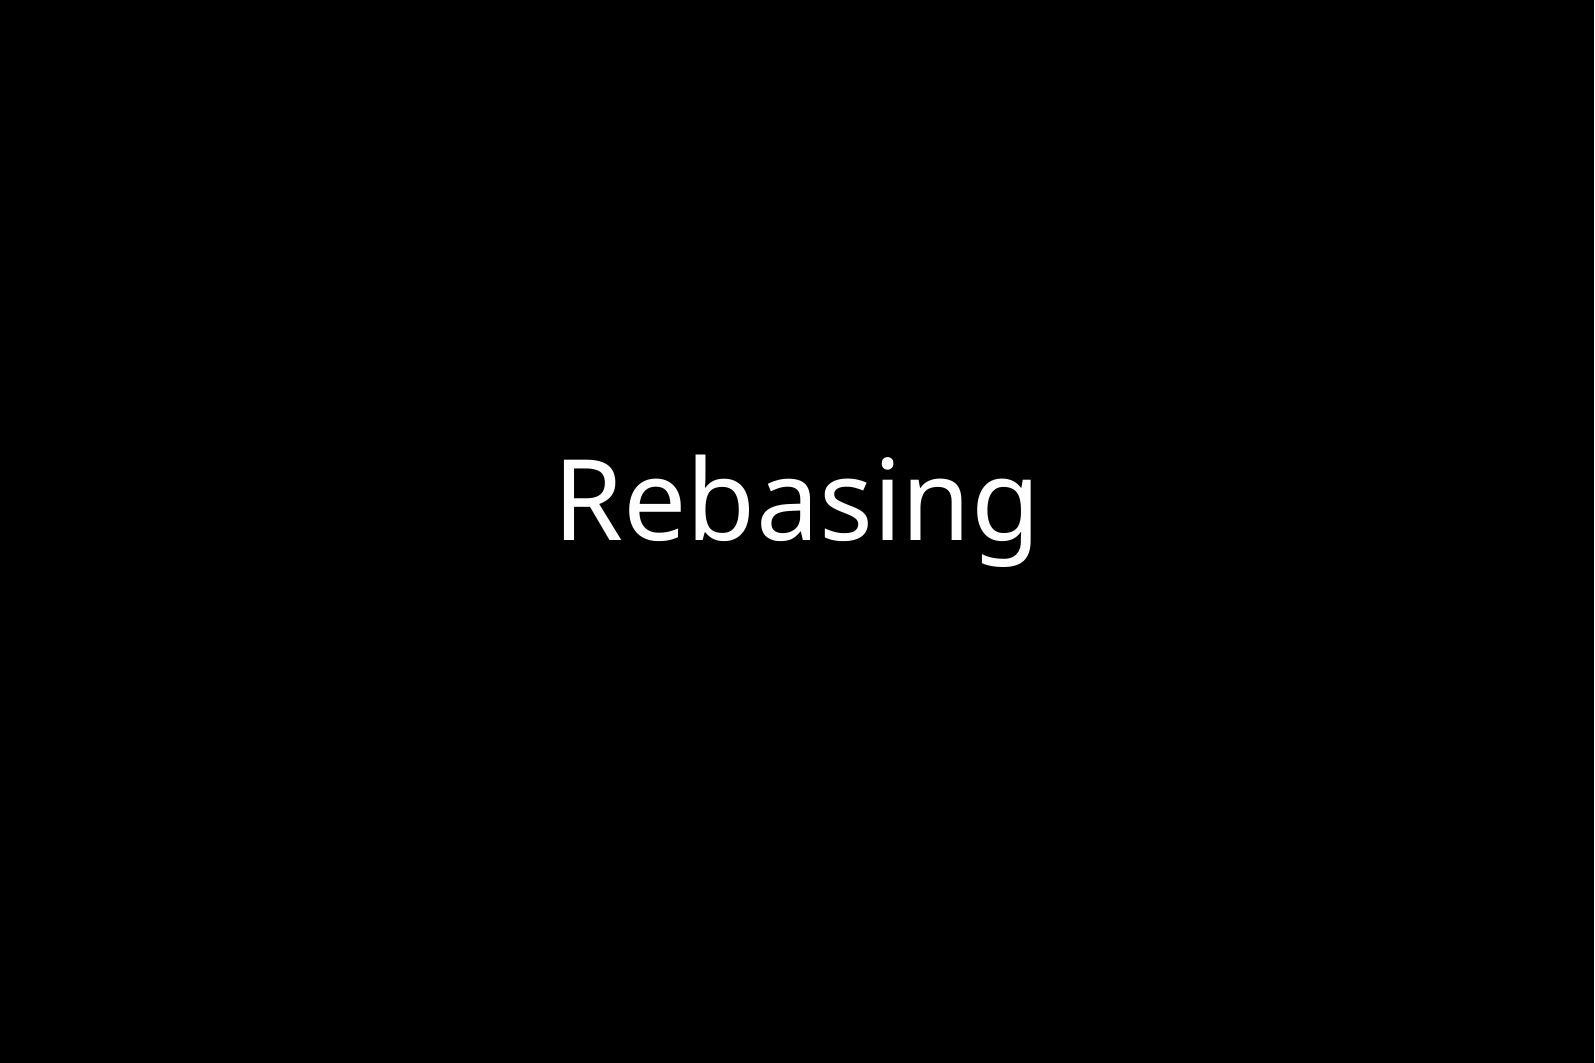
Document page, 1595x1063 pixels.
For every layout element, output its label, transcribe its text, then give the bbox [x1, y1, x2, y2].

subtitle Rebasing [79, 42, 1515, 951]
